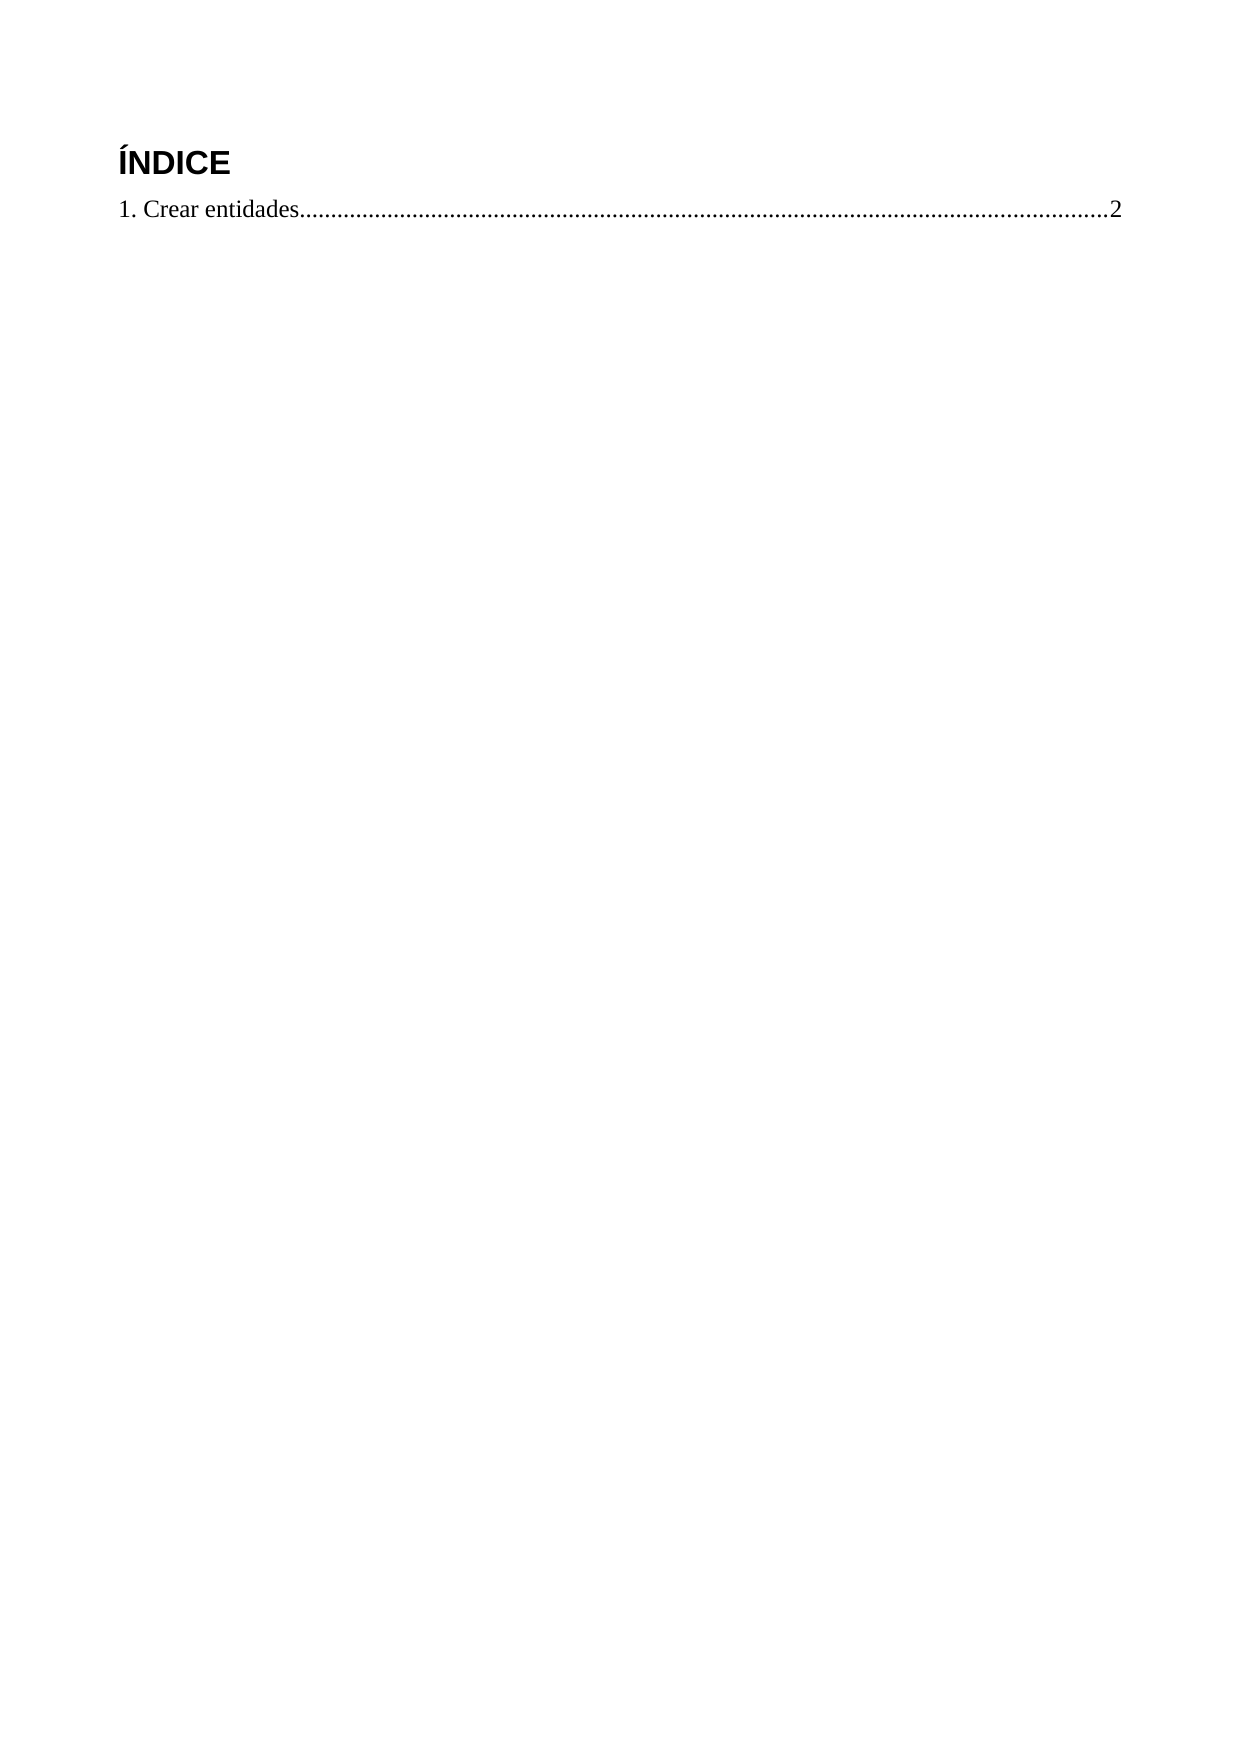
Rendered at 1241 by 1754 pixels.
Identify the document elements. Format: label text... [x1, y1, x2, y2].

text 1. Crear entidades 2 [118, 194, 1122, 223]
subtitle ÍNDICE [118, 143, 1122, 182]
